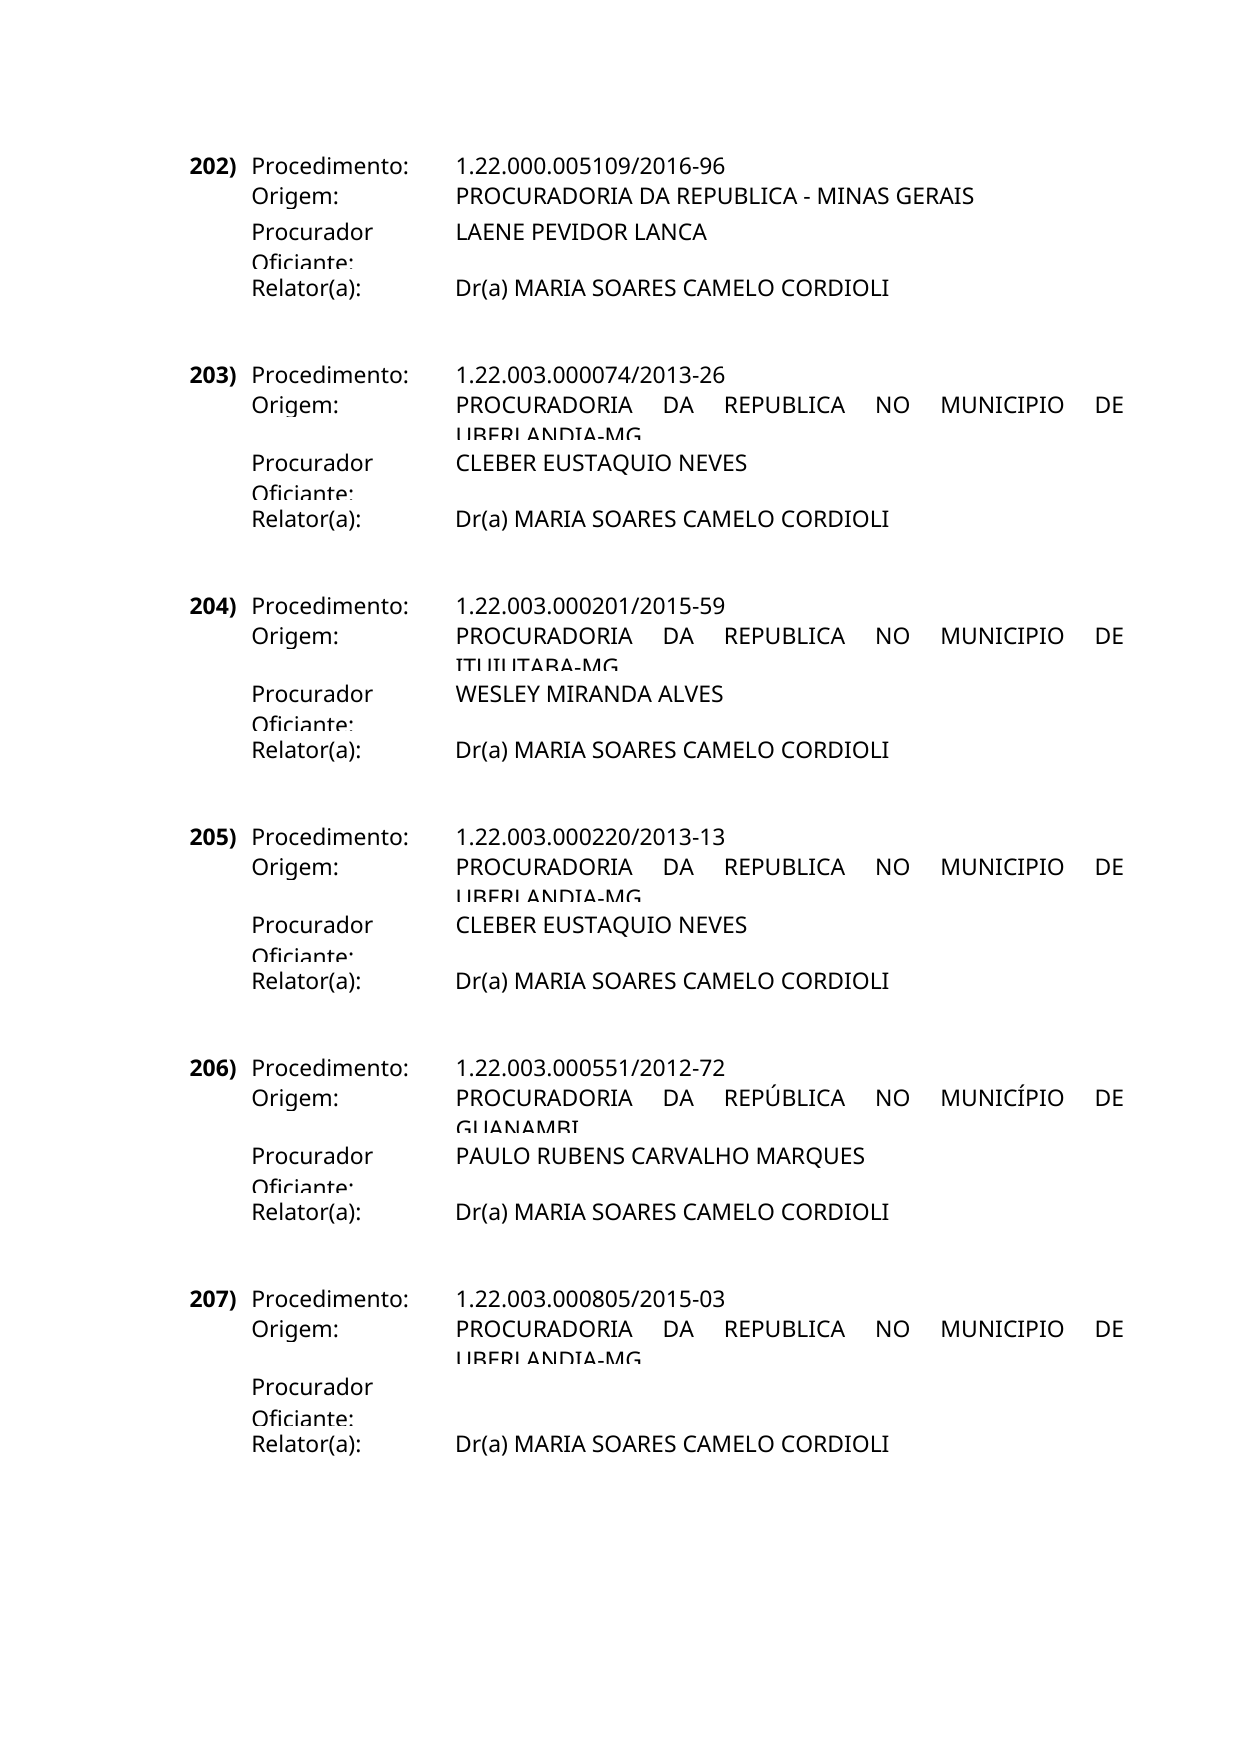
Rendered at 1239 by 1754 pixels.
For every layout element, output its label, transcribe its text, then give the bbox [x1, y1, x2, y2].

table_cell [189, 1196, 251, 1226]
table_cell [1125, 671, 1239, 678]
table_cell [189, 533, 251, 589]
table_header [1125, 0, 1239, 150]
table_cell [0, 417, 189, 439]
table_cell [1125, 1364, 1239, 1371]
table_cell [455, 1364, 1124, 1371]
table_cell Origem: [251, 389, 455, 417]
table_cell [251, 671, 455, 678]
table_cell [189, 209, 251, 216]
table_cell [0, 1226, 189, 1283]
table_cell [0, 533, 189, 589]
table_cell 204) [189, 590, 251, 618]
table_cell [1125, 1196, 1239, 1226]
table_cell [189, 417, 251, 439]
table_cell 1.22.003.000805/2015-03 [455, 1283, 1124, 1311]
table_cell 206) [189, 1052, 251, 1080]
table_cell 203) [189, 359, 251, 387]
table_cell [0, 734, 189, 764]
table_cell [1125, 1341, 1239, 1364]
table_cell [251, 648, 455, 671]
table_cell Origem: [251, 1313, 455, 1341]
table_cell [0, 671, 189, 678]
table_cell [189, 1082, 251, 1110]
table_cell [455, 764, 1124, 821]
table_cell [0, 272, 189, 302]
table_cell [1125, 902, 1239, 909]
table_cell 1.22.003.000201/2015-59 [455, 590, 1124, 618]
table_cell Procedimento: [251, 359, 455, 387]
table_cell [0, 1140, 189, 1191]
table_header Relator(a): [251, 965, 455, 993]
table_cell [0, 503, 189, 533]
table_cell [1125, 821, 1239, 849]
table_cell PROCURADORIA DA REPUBLICA - MINAS GERAIS [455, 180, 1124, 208]
table_cell [189, 440, 251, 447]
table_cell [0, 359, 189, 387]
table_cell [189, 851, 251, 879]
table_cell PROCURADORIA DA REPUBLICA NO MUNICIPIO DE UBERLANDIA-MG [455, 1313, 1124, 1364]
table_cell [455, 1226, 1124, 1283]
table_cell [1125, 1140, 1239, 1191]
table_cell [455, 1371, 1124, 1425]
table_header Dr(a) MARIA SOARES CAMELO CORDIOLI [455, 965, 1122, 993]
table_cell [189, 648, 251, 671]
table_cell [189, 180, 251, 208]
table_cell [0, 389, 189, 417]
table_cell [189, 1341, 251, 1364]
table_cell Procedimento: [251, 821, 455, 849]
table_cell Procedimento: [251, 1283, 455, 1311]
table_cell [1125, 150, 1239, 178]
table_cell [1125, 734, 1239, 764]
table_cell [455, 995, 1124, 1052]
table_cell [1125, 359, 1239, 387]
table_cell [0, 1283, 189, 1311]
table_header Relator(a): [251, 1428, 455, 1457]
table_cell [251, 1133, 455, 1140]
table_cell [251, 417, 455, 439]
table_cell [251, 1341, 455, 1364]
table_cell [189, 1110, 251, 1133]
table_header [455, 0, 1124, 150]
table_cell [1125, 440, 1239, 447]
table_cell 1.22.003.000074/2013-26 [455, 359, 1124, 387]
table_cell WESLEY MIRANDA ALVES [455, 678, 1124, 729]
table_cell [0, 1364, 189, 1371]
table_cell [0, 209, 189, 216]
table_cell [189, 1313, 251, 1341]
table_cell [189, 671, 251, 678]
table_cell [0, 851, 189, 879]
table_cell [1125, 533, 1239, 589]
table_cell [251, 764, 455, 821]
table_cell [189, 764, 251, 821]
table_cell [1125, 1313, 1239, 1341]
table_header [251, 0, 455, 150]
table_cell [455, 533, 1124, 589]
table_cell [1125, 389, 1239, 417]
table_cell LAENE PEVIDOR LANCA [455, 216, 1124, 267]
table_cell [1125, 1133, 1239, 1140]
table_cell [1125, 447, 1239, 498]
table_cell [251, 1364, 455, 1371]
table_cell [251, 533, 455, 589]
table_cell Procedimento: [251, 1052, 455, 1080]
table_cell [251, 440, 455, 447]
table_cell [1125, 965, 1239, 995]
table_cell [0, 1052, 189, 1080]
table_cell [251, 302, 455, 358]
table_cell 202) [189, 150, 251, 178]
table_cell [0, 1133, 189, 1140]
table_cell [0, 302, 189, 358]
table_cell [455, 1133, 1124, 1140]
table_cell Origem: [251, 180, 455, 208]
table_header [0, 0, 189, 150]
table_cell [0, 879, 189, 902]
table_cell Origem: [251, 1082, 455, 1110]
table_cell [189, 1133, 251, 1140]
table_cell [0, 648, 189, 671]
table_cell [455, 209, 1124, 216]
table_cell PROCURADORIA DA REPUBLICA NO MUNICIPIO DE UBERLANDIA-MG [455, 389, 1124, 439]
table_cell [0, 1341, 189, 1364]
table_header Dr(a) MARIA SOARES CAMELO CORDIOLI [455, 734, 1122, 762]
table_cell [189, 995, 251, 1052]
table_header Dr(a) MARIA SOARES CAMELO CORDIOLI [455, 272, 1122, 300]
table_cell [1125, 209, 1239, 216]
table_cell [0, 447, 189, 498]
table_cell [1125, 909, 1239, 960]
table_cell [0, 216, 189, 267]
table_cell [189, 447, 251, 498]
table_cell [251, 879, 455, 902]
table_cell [0, 1082, 189, 1110]
table_cell [1125, 1110, 1239, 1133]
table_cell [189, 879, 251, 902]
table_cell 207) [189, 1283, 251, 1311]
table_cell CLEBER EUSTAQUIO NEVES [455, 447, 1124, 498]
table_cell [1125, 417, 1239, 439]
table_cell [1125, 1082, 1239, 1110]
table_cell [189, 734, 251, 764]
table_cell [0, 995, 189, 1052]
table_header Dr(a) MARIA SOARES CAMELO CORDIOLI [455, 1428, 1122, 1457]
table_cell Procurador Oficiante: [251, 216, 455, 268]
table_cell [189, 1428, 251, 1458]
table_header Dr(a) MARIA SOARES CAMELO CORDIOLI [455, 503, 1122, 531]
table_cell [1125, 180, 1239, 208]
table_cell [189, 1140, 251, 1191]
table_cell 1.22.003.000551/2012-72 [455, 1052, 1124, 1080]
table_cell Origem: [251, 851, 455, 879]
table_cell [1125, 302, 1239, 358]
table_cell [0, 1428, 189, 1458]
table_cell 1.22.003.000220/2013-13 [455, 821, 1124, 849]
table_cell [189, 216, 251, 267]
table_cell [189, 503, 251, 533]
table_cell [189, 909, 251, 960]
table_cell [1125, 1226, 1239, 1283]
table_cell [189, 902, 251, 909]
table_cell Procurador Oficiante: [251, 678, 455, 731]
table_cell [455, 671, 1124, 678]
table_header Relator(a): [251, 1196, 455, 1224]
table_cell [0, 909, 189, 960]
table_cell [0, 821, 189, 849]
table_cell [189, 678, 251, 729]
table_cell [0, 1196, 189, 1226]
table_cell [1125, 1283, 1239, 1311]
table_header Dr(a) MARIA SOARES CAMELO CORDIOLI [455, 1196, 1122, 1224]
table_cell Procedimento: [251, 150, 455, 178]
table_cell Procurador Oficiante: [251, 1371, 455, 1425]
table_cell [0, 678, 189, 729]
table_cell [251, 209, 455, 216]
table_cell PAULO RUBENS CARVALHO MARQUES [455, 1140, 1124, 1191]
table_cell [455, 902, 1124, 909]
table_cell [455, 302, 1124, 358]
table_cell [1125, 216, 1239, 267]
table_cell Procedimento: [251, 590, 455, 618]
table_cell PROCURADORIA DA REPUBLICA NO MUNICIPIO DE ITUIUTABA-MG [455, 620, 1124, 671]
table_cell [0, 1313, 189, 1341]
table_cell [0, 764, 189, 821]
table_cell [1125, 648, 1239, 671]
table_cell [1125, 620, 1239, 648]
table_cell Origem: [251, 620, 455, 648]
table_cell [1125, 678, 1239, 729]
table_cell 1.22.000.005109/2016-96 [455, 150, 1124, 178]
table_cell [0, 440, 189, 447]
table_header [189, 0, 251, 150]
table_cell [1125, 851, 1239, 879]
table_cell [189, 302, 251, 358]
table_cell [1125, 503, 1239, 533]
table_cell [189, 620, 251, 648]
table_cell [1125, 1052, 1239, 1080]
table_cell [1125, 272, 1239, 302]
table_cell [0, 590, 189, 618]
table_cell 205) [189, 821, 251, 849]
table_cell [189, 1371, 251, 1425]
table_cell [189, 1364, 251, 1371]
table_cell Procurador Oficiante: [251, 447, 455, 499]
table_cell PROCURADORIA DA REPUBLICA NO MUNICIPIO DE UBERLANDIA-MG [455, 851, 1124, 902]
table_cell [189, 1226, 251, 1283]
table_cell [189, 965, 251, 995]
table_cell Procurador Oficiante: [251, 909, 455, 962]
table_cell [1125, 590, 1239, 618]
table_cell PROCURADORIA DA REPÚBLICA NO MUNICÍPIO DE GUANAMBI [455, 1082, 1124, 1133]
table_cell Procurador Oficiante: [251, 1140, 455, 1193]
table_cell [1125, 764, 1239, 821]
table_cell [1125, 1371, 1239, 1425]
table_cell [455, 440, 1124, 447]
table_header Relator(a): [251, 734, 455, 762]
table_cell CLEBER EUSTAQUIO NEVES [455, 909, 1124, 960]
table_cell [189, 389, 251, 417]
table_cell [251, 902, 455, 909]
table_cell [189, 272, 251, 302]
table_cell [1125, 879, 1239, 902]
table_cell [0, 1110, 189, 1133]
table_header Relator(a): [251, 503, 455, 531]
table_cell [251, 1110, 455, 1133]
table_cell [0, 965, 189, 995]
table_cell [0, 150, 189, 178]
table_cell [251, 995, 455, 1052]
table_cell [1125, 995, 1239, 1052]
table_cell [0, 620, 189, 648]
table_cell [251, 1226, 455, 1283]
table_cell [0, 180, 189, 208]
table_cell [0, 902, 189, 909]
table_header Relator(a): [251, 272, 455, 300]
table_cell [0, 1371, 189, 1425]
table_cell [1125, 1428, 1239, 1458]
